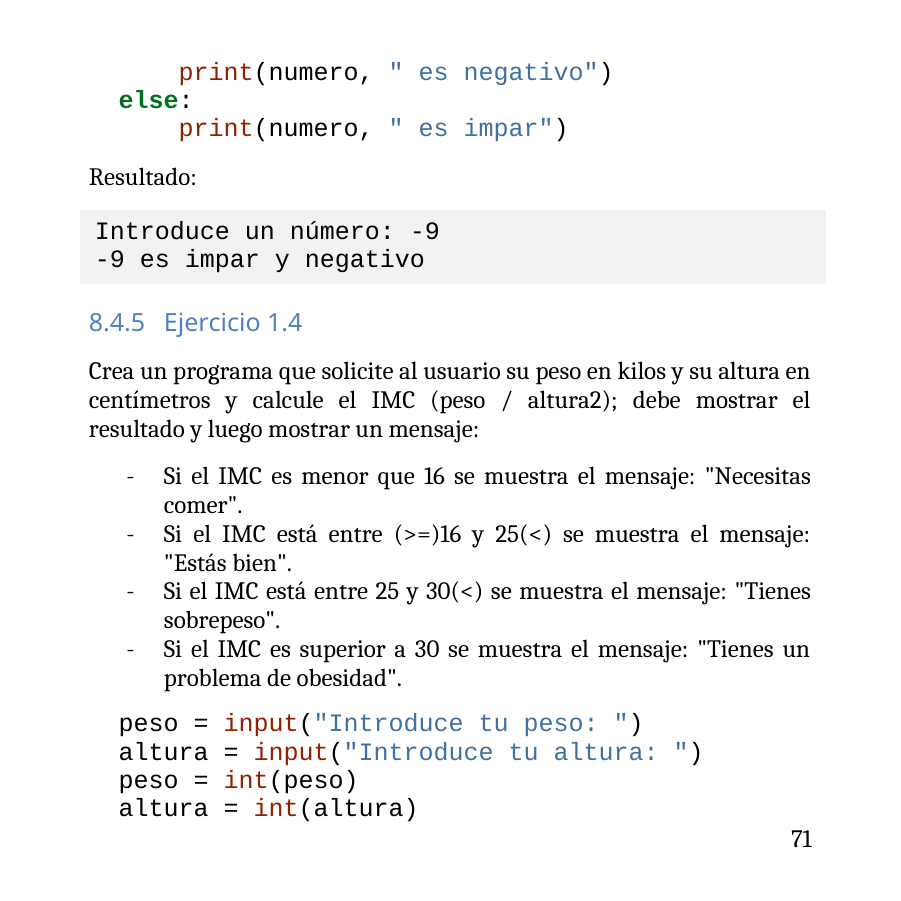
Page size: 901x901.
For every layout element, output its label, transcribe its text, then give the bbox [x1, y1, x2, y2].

text Introduce un número: -9 -9 es impar y negativo [86, 217, 820, 277]
text Crea un programa que solicite al usuario su peso en kilos y su altura en centímetros y calcule el IMC (peso / altura2); debe mostrar el resultado y luego mostrar un mensaje: [89, 357, 811, 443]
text peso = input("Introduce tu peso: ") altura = input("Introduce tu altura: ") peso = int(peso) altura = int(altura) [118, 711, 811, 824]
list Si el IMC es menor que 16 se muestra el mensaje: "Necesitas comer". [126, 462, 811, 520]
list Si el IMC es superior a 30 se muestra el mensaje: "Tienes un problema de obesidad". [126, 635, 811, 692]
list Si el IMC está entre 25 y 30(<) se muestra el mensaje: "Tienes sobrepeso". [126, 577, 811, 635]
text print(numero, " es negativo") else: print(numero, " es impar") [118, 59, 811, 144]
text Resultado: [89, 163, 811, 192]
list Si el IMC está entre (>=)16 y 25(<) se muestra el mensaje: "Estás bien". [126, 520, 811, 577]
subtitle Ejercicio 1.4 [89, 304, 811, 338]
